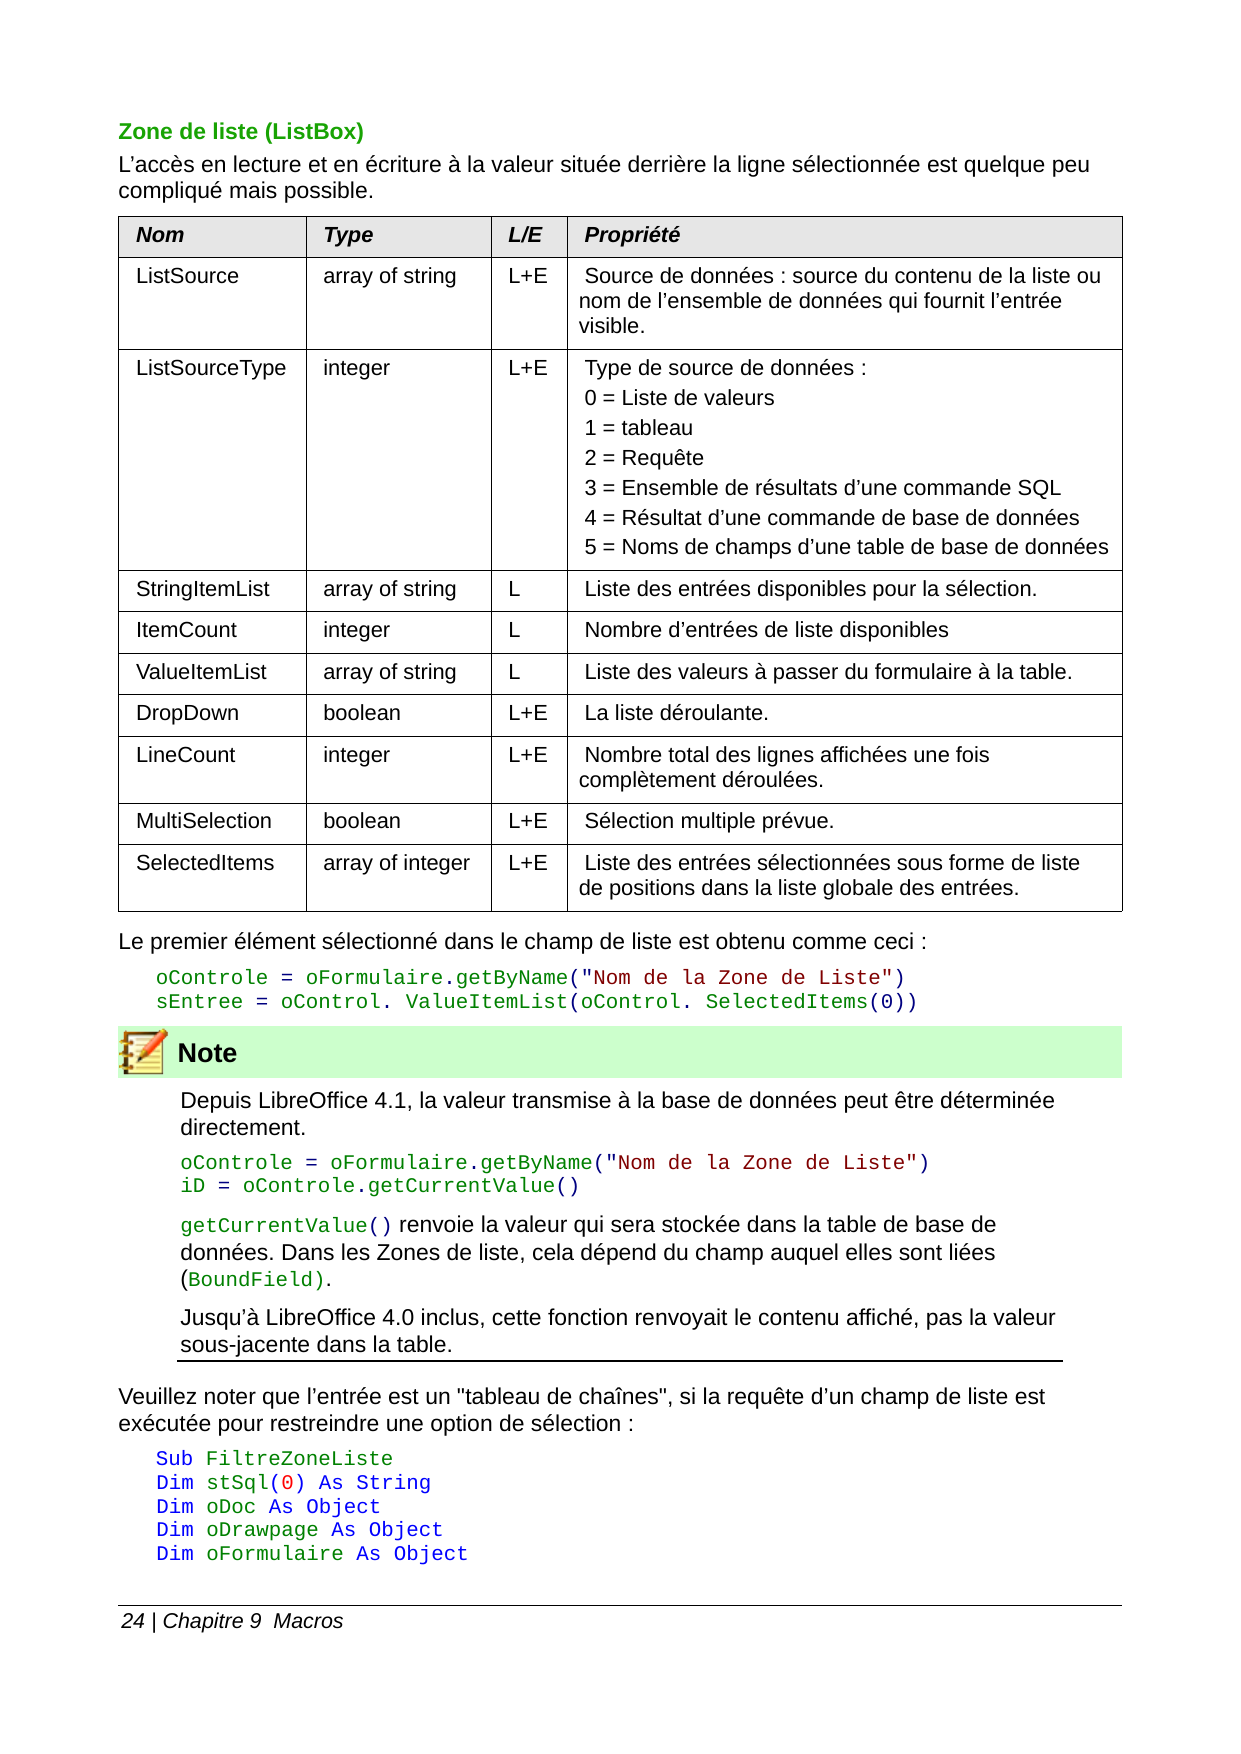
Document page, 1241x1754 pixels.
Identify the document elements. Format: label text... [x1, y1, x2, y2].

picture [119, 1027, 170, 1078]
text oControle = oFormulaire.getByName("Nom de la Zone de Liste") iD = oControle.getCurrentValue() [177, 1149, 1063, 1199]
table_cell ItemCount [119, 612, 306, 653]
table_cell Sélection multiple prévue. [568, 804, 1122, 844]
table_cell boolean [307, 695, 491, 736]
table_cell array of string [307, 258, 491, 349]
table_cell Source de données : source du contenu de la liste ou nom de l’ensemble de données qui fournit l’entrée visible. [568, 258, 1122, 349]
table_cell L [492, 571, 567, 611]
subtitle Note [118, 1034, 1122, 1074]
table_cell Liste des entrées disponibles pour la sélection. [568, 571, 1122, 611]
text getCurrentValue() renvoie la valeur qui sera stockée dans la table de base de données. Dans les Zones de liste, cela dépend du champ auquel elles sont liées (BoundField). [177, 1208, 1063, 1293]
text L’accès en lecture et en écriture à la valeur située derrière la ligne sélectionnée est quelque peu compliqué mais possible. [118, 151, 1122, 203]
text Depuis LibreOffice 4.1, la valeur transmise à la base de données peut être déterminée directement. [177, 1084, 1063, 1140]
table_cell ValueItemList [119, 654, 306, 694]
table_cell DropDown [119, 695, 306, 736]
text Sub FiltreZoneListe [156, 1448, 1122, 1472]
table_cell Nombre total des lignes affichées une fois complètement déroulées. [568, 737, 1122, 802]
table_cell L [492, 654, 567, 694]
table_header L/E [492, 217, 567, 257]
table_header Nom [119, 217, 306, 257]
text oControle = oFormulaire.getByName("Nom de la Zone de Liste") [156, 967, 1122, 991]
table_cell integer [307, 350, 491, 570]
table_cell array of string [307, 654, 491, 694]
table_cell L+E [492, 258, 567, 349]
table_cell ListSource [119, 258, 306, 349]
text Veuillez noter que l’entrée est un "tableau de chaînes", si la requête d’un champ de liste est exécutée pour restreindre une option de sélection : [118, 1383, 1122, 1436]
table_header Type [307, 217, 491, 257]
table_cell L+E [492, 737, 567, 802]
table_header Propriété [568, 217, 1122, 257]
text Jusqu’à LibreOffice 4.0 inclus, cette fonction renvoyait le contenu affiché, pas la valeur sous-jacente dans la table. [177, 1301, 1063, 1360]
table_cell array of string [307, 571, 491, 611]
table_cell StringItemList [119, 571, 306, 611]
table_cell MultiSelection [119, 804, 306, 844]
text Le premier élément sélectionné dans le champ de liste est obtenu comme ceci : [118, 928, 1122, 955]
table_cell integer [307, 612, 491, 653]
text Dim oDrawpage As Object [156, 1519, 1122, 1543]
subtitle Zone de liste (ListBox) [118, 118, 1122, 144]
table_cell L+E [492, 804, 567, 844]
table_cell Liste des entrées sélectionnées sous forme de liste de positions dans la liste globale des entrées. [568, 845, 1122, 911]
table_cell boolean [307, 804, 491, 844]
table_cell SelectedItems [119, 845, 306, 911]
table_cell LineCount [119, 737, 306, 802]
text Dim oDoc As Object [156, 1496, 1122, 1519]
table_cell array of integer [307, 845, 491, 911]
table_cell L [492, 612, 567, 653]
text Dim oFormulaire As Object [156, 1543, 1122, 1567]
table_cell integer [307, 737, 491, 802]
table_cell Nombre d’entrées de liste disponibles [568, 612, 1122, 653]
text sEntree = oControl. ValueItemList(oControl. SelectedItems(0)) [156, 991, 1122, 1014]
table_cell Liste des valeurs à passer du formulaire à la table. [568, 654, 1122, 694]
table_cell La liste déroulante. [568, 695, 1122, 736]
table_cell ListSourceType [119, 350, 306, 570]
table_cell L+E [492, 695, 567, 736]
table_cell L+E [492, 350, 567, 570]
text Dim stSql(0) As String [156, 1472, 1122, 1496]
table_cell Type de source de données : 0 = Liste de valeurs 1 = tableau 2 = Requête 3 = Ensemble de résultats d’une commande SQL 4 = Résultat d’une commande de base de données 5 = Noms de champs d’une table de base de données [568, 350, 1122, 570]
table_cell L+E [492, 845, 567, 911]
